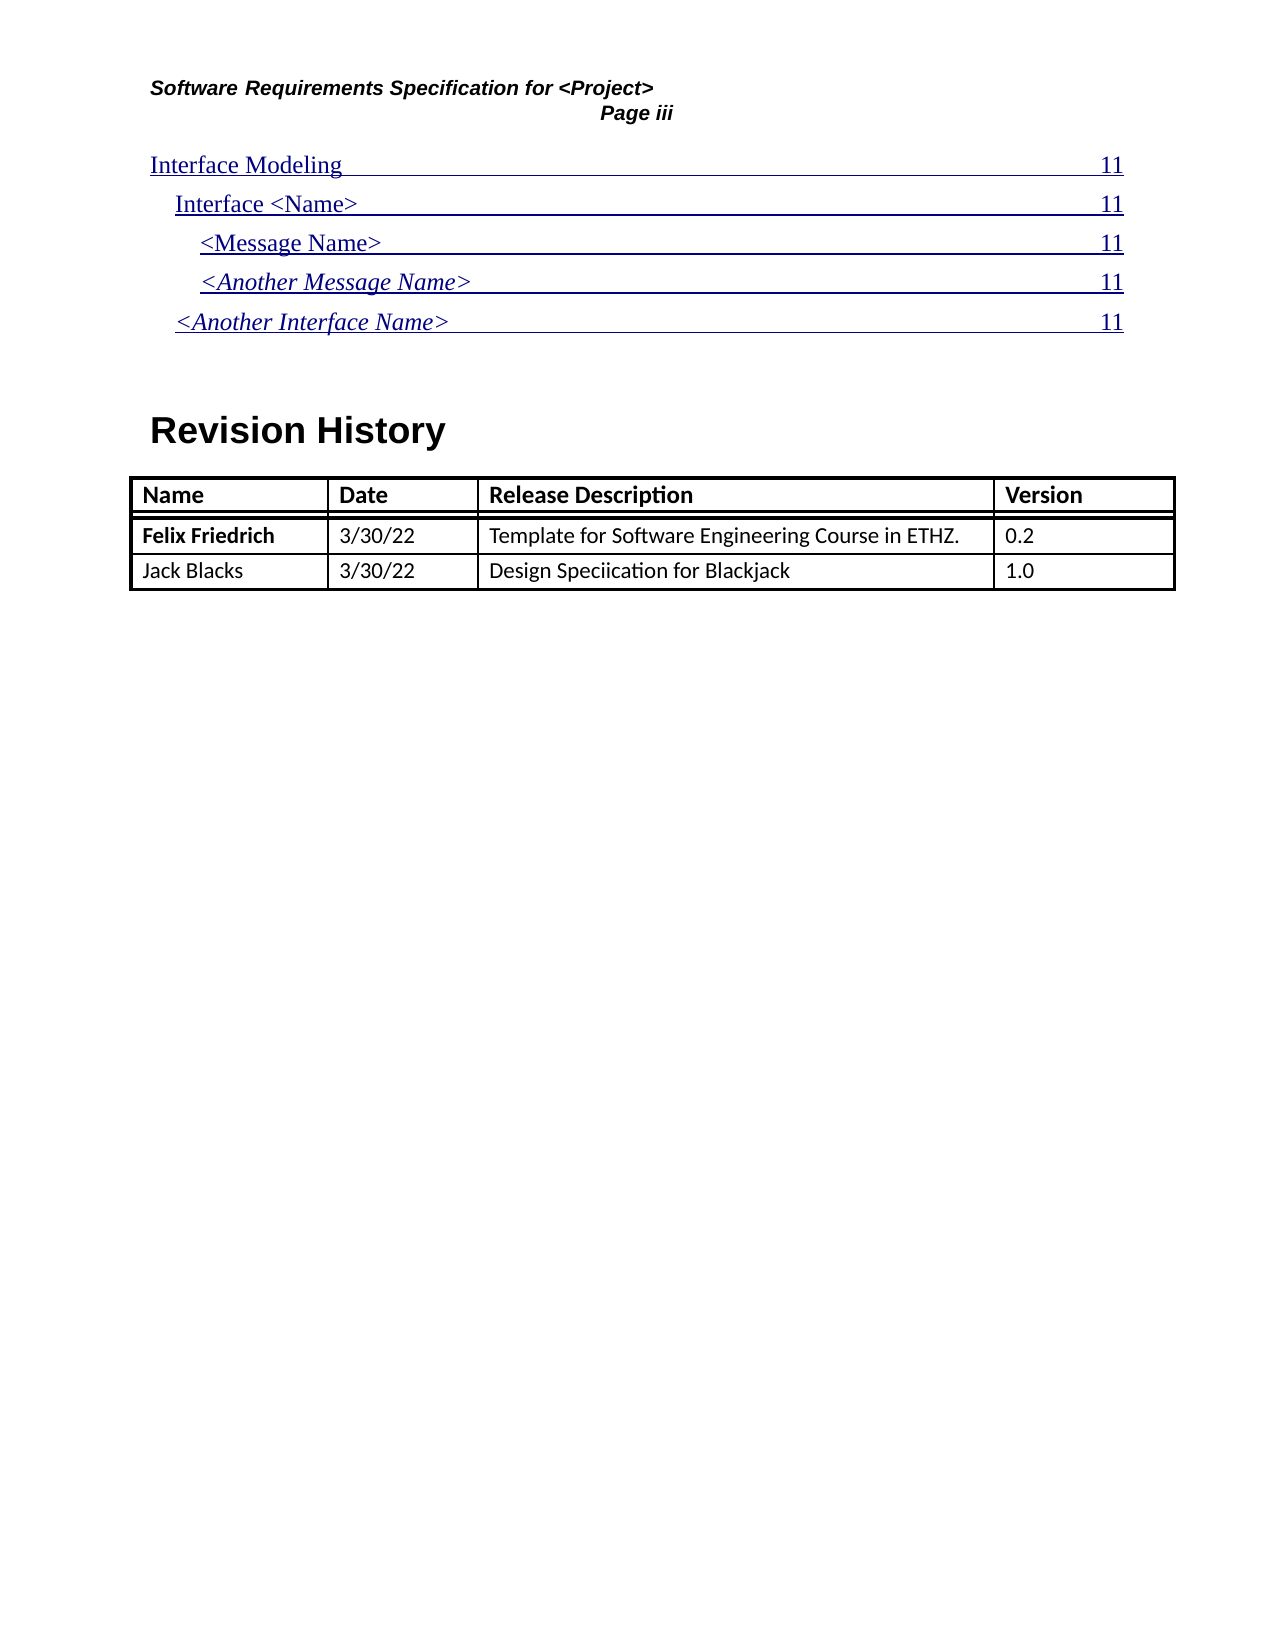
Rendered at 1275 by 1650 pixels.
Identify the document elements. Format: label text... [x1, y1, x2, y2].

table_cell 1.0 [995, 555, 1173, 588]
table_header Date [329, 480, 477, 510]
text Interface <Name> 11 [175, 189, 1125, 218]
table_cell Template for Software Engineering Course in ETHZ. [479, 520, 993, 553]
table_cell 0.2 [995, 520, 1173, 553]
table_header Name [133, 480, 327, 510]
table_cell Jack Blacks [133, 555, 327, 588]
table_cell 3/30/22 [329, 555, 477, 588]
text <Another Message Name> 11 [200, 267, 1125, 296]
table_header Release Description [479, 480, 993, 510]
table_cell 3/30/22 [329, 520, 477, 553]
text Interface Modeling 11 [150, 150, 1125, 179]
table_header Version [995, 480, 1173, 510]
table_cell Design Speciication for Blackjack [479, 555, 993, 588]
text <Message Name> 11 [200, 228, 1125, 257]
text Revision History [150, 408, 1125, 451]
text <Another Interface Name> 11 [175, 307, 1125, 335]
table_cell Felix Friedrich [133, 520, 327, 553]
